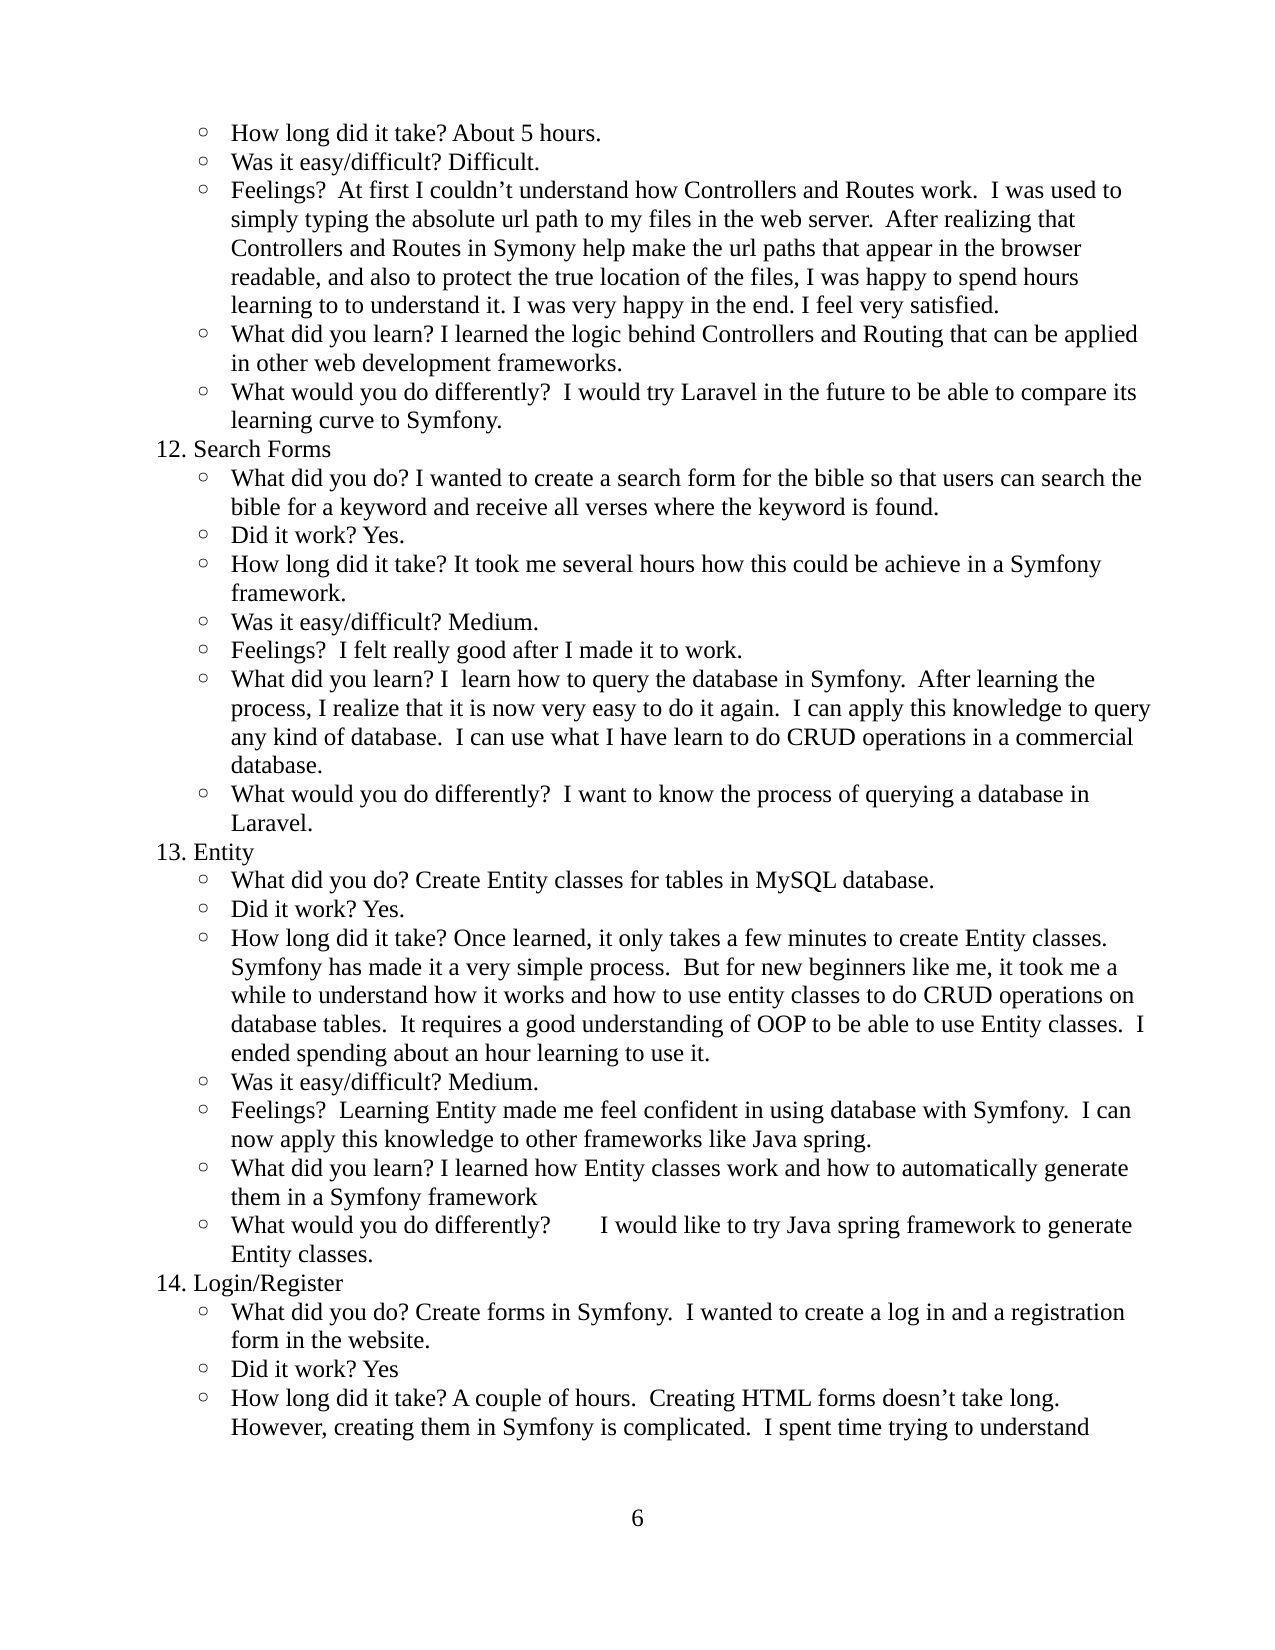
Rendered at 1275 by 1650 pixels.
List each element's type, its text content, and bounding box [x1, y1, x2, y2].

list Was it easy/difficult? Medium. [193, 1067, 1157, 1096]
list What did you do? Create forms in Symfony. I wanted to create a log in and a registration form in the website. [193, 1297, 1157, 1354]
list What did you do? Create Entity classes for tables in MySQL database. [193, 866, 1157, 894]
list Feelings? At first I couldn’t understand how Controllers and Routes work. I was used to simply typing the absolute url path to my files in the web server. After realizing that Controllers and Routes in Symony help make the url paths that appear in the browser readable, and also to protect the true location of the files, I was happy to spend hours learning to to understand it. I was very happy in the end. I feel very satisfied. [193, 176, 1157, 319]
list What did you learn? I learn how to query the database in Symfony. After learning the process, I realize that it is now very easy to do it again. I can apply this knowledge to query any kind of database. I can use what I have learn to do CRUD operations in a commercial database. [193, 664, 1157, 779]
list What would you do differently? I would try Laravel in the future to be able to compare its learning curve to Symfony. [193, 377, 1157, 434]
list What would you do differently? I would like to try Java spring framework to generate Entity classes. [193, 1211, 1157, 1268]
list Did it work? Yes. [193, 894, 1157, 923]
list Feelings? Learning Entity made me feel confident in using database with Symfony. I can now apply this knowledge to other frameworks like Java spring. [193, 1096, 1157, 1153]
list Was it easy/difficult? Difficult. [193, 147, 1157, 176]
list What did you learn? I learned how Entity classes work and how to automatically generate them in a Symfony framework [193, 1153, 1157, 1211]
list Feelings? I felt really good after I made it to work. [193, 636, 1157, 664]
list How long did it take? Once learned, it only takes a few minutes to create Entity classes. Symfony has made it a very simple process. But for new beginners like me, it took me a while to understand how it works and how to use entity classes to do CRUD operations on database tables. It requires a good understanding of OOP to be able to use Entity classes. I ended spending about an hour learning to use it. [193, 923, 1157, 1067]
list Login/Register [156, 1268, 1157, 1297]
list What did you learn? I learned the logic behind Controllers and Routing that can be applied in other web development frameworks. [193, 319, 1157, 377]
list How long did it take? A couple of hours. Creating HTML forms doesn’t take long. However, creating them in Symfony is complicated. I spent time trying to understand [193, 1383, 1157, 1441]
list Did it work? Yes [193, 1354, 1157, 1383]
list Did it work? Yes. [193, 521, 1157, 549]
list Search Forms [156, 434, 1157, 463]
list What did you do? I wanted to create a search form for the bible so that users can search the bible for a keyword and receive all verses where the keyword is found. [193, 463, 1157, 521]
list How long did it take? About 5 hours. [193, 118, 1157, 147]
list How long did it take? It took me several hours how this could be achieve in a Symfony framework. [193, 549, 1157, 607]
list Entity [156, 837, 1157, 866]
list Was it easy/difficult? Medium. [193, 607, 1157, 636]
list What would you do differently? I want to know the process of querying a database in Laravel. [193, 779, 1157, 837]
